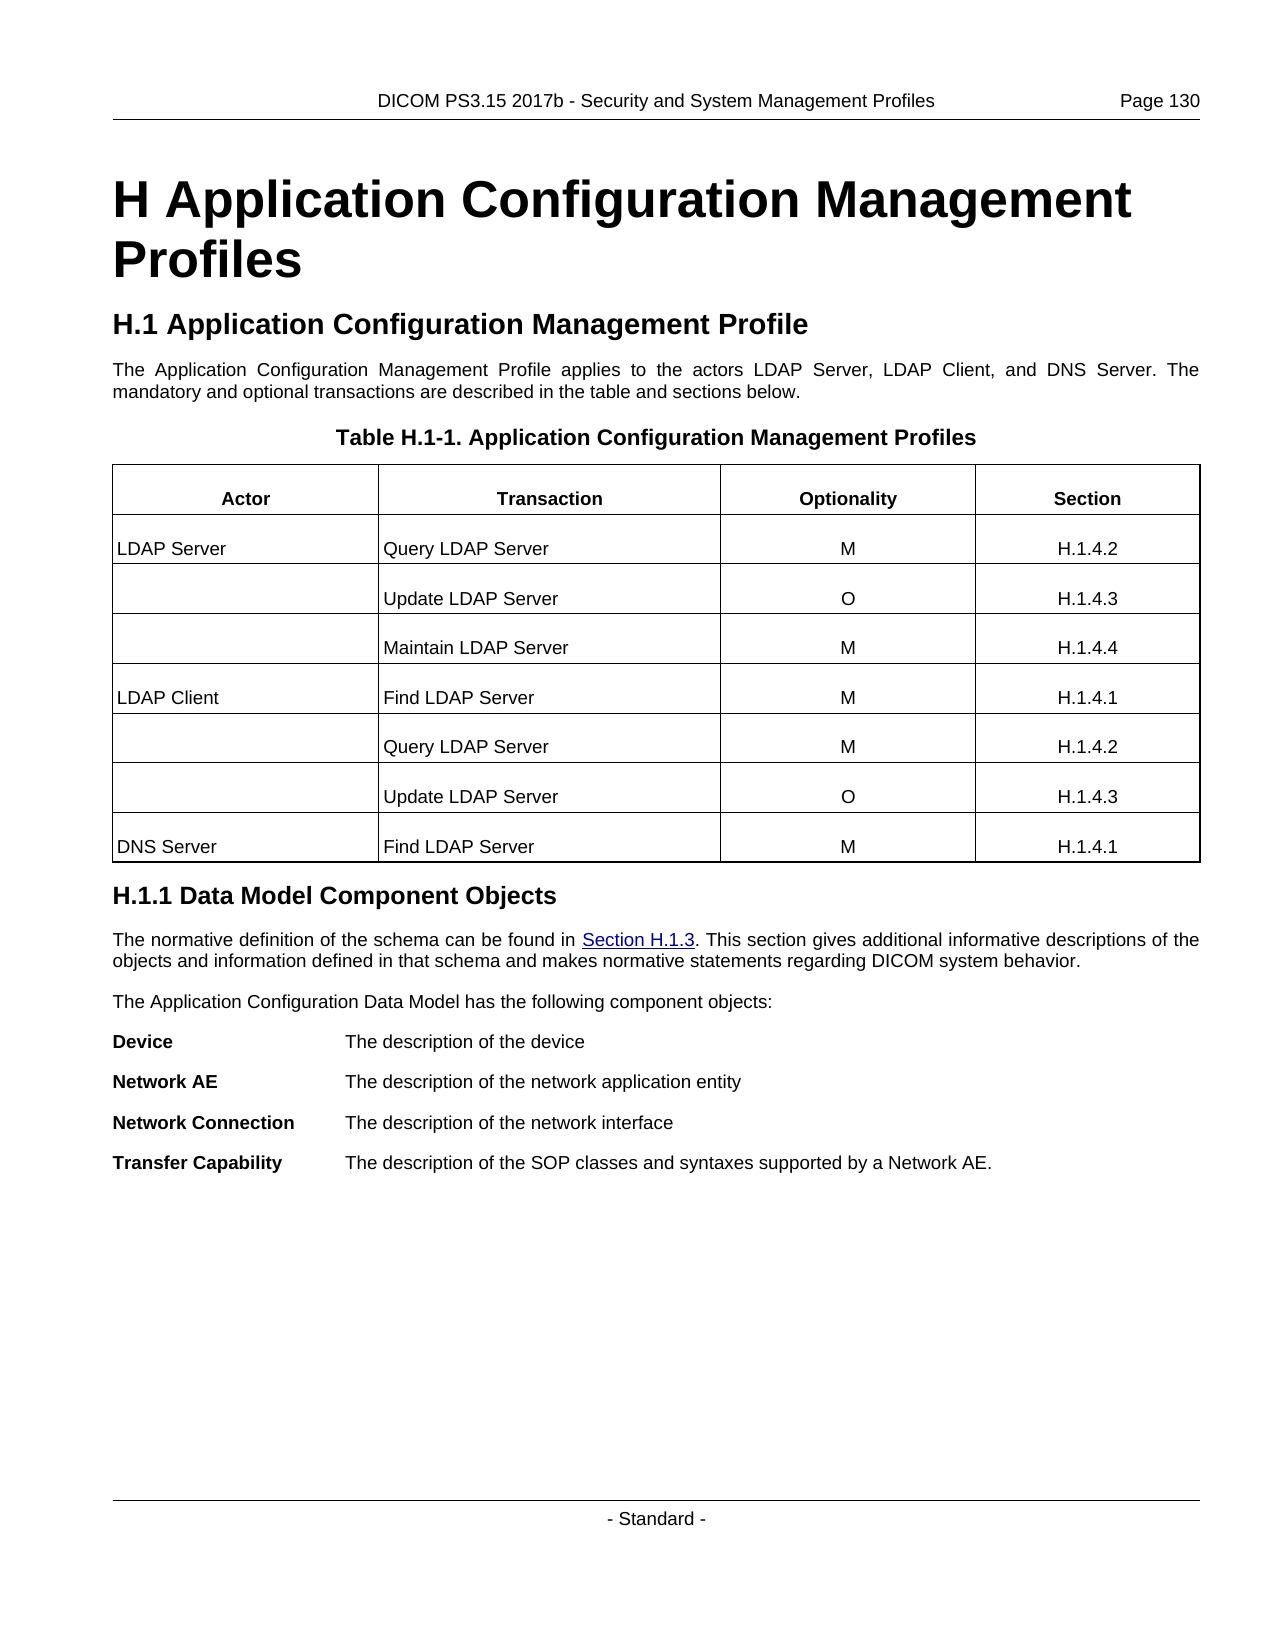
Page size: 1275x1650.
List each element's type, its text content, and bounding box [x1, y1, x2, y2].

table_cell H.1.4.3 [976, 763, 1199, 812]
table_cell H.1.4.2 [976, 515, 1199, 563]
table_header Section [976, 465, 1199, 514]
table_cell H.1.4.2 [976, 714, 1199, 762]
table_cell O [721, 763, 975, 812]
table_cell [113, 564, 378, 613]
table_cell M [721, 515, 975, 563]
table_cell Query LDAP Server [379, 515, 720, 563]
table_cell H.1.4.3 [976, 564, 1199, 613]
table_cell H.1.4.4 [976, 614, 1199, 663]
table_cell Maintain LDAP Server [379, 614, 720, 663]
table_cell M [721, 714, 975, 762]
table_cell LDAP Server [113, 515, 378, 563]
table_header Transaction [379, 465, 720, 514]
table_cell M [721, 664, 975, 712]
text The Application Configuration Data Model has the following component objects: [112, 991, 1200, 1012]
table_header Optionality [721, 465, 975, 514]
text Network AE The description of the network application entity [112, 1071, 1200, 1093]
table_cell O [721, 564, 975, 613]
table_cell Find LDAP Server [379, 813, 720, 861]
text Transfer Capability The description of the SOP classes and syntaxes supported by a Network AE. [112, 1152, 1200, 1173]
table_cell LDAP Client [113, 664, 378, 712]
text Network Connection The description of the network interface [112, 1112, 1200, 1133]
text The normative definition of the schema can be found in Section H.1.3. This section gives additional informative descriptions of the objects and information defined in that schema and makes normative statements regarding DICOM system behavior. [112, 929, 1200, 972]
text Device The description of the device [112, 1031, 1200, 1052]
table_cell Update LDAP Server [379, 564, 720, 613]
text Table H.1-1. Application Configuration Management Profiles [112, 424, 1200, 450]
table_cell Query LDAP Server [379, 714, 720, 762]
table_cell H.1.4.1 [976, 813, 1199, 861]
table_cell M [721, 813, 975, 861]
table_header Actor [113, 465, 378, 514]
text H Application Configuration Management Profiles [112, 169, 1200, 288]
table_cell M [721, 614, 975, 663]
table_cell [113, 763, 378, 812]
text The Application Configuration Management Profile applies to the actors LDAP Server, LDAP Client, and DNS Server. The mandatory and optional transactions are described in the table and sections below. [112, 359, 1200, 402]
table_cell DNS Server [113, 813, 378, 861]
table_cell [113, 714, 378, 762]
table_cell [113, 614, 378, 663]
table_cell Update LDAP Server [379, 763, 720, 812]
table_cell H.1.4.1 [976, 664, 1199, 712]
table_cell Find LDAP Server [379, 664, 720, 712]
text H.1.1 Data Model Component Objects [112, 881, 1200, 910]
text H.1 Application Configuration Management Profile [112, 307, 1200, 340]
